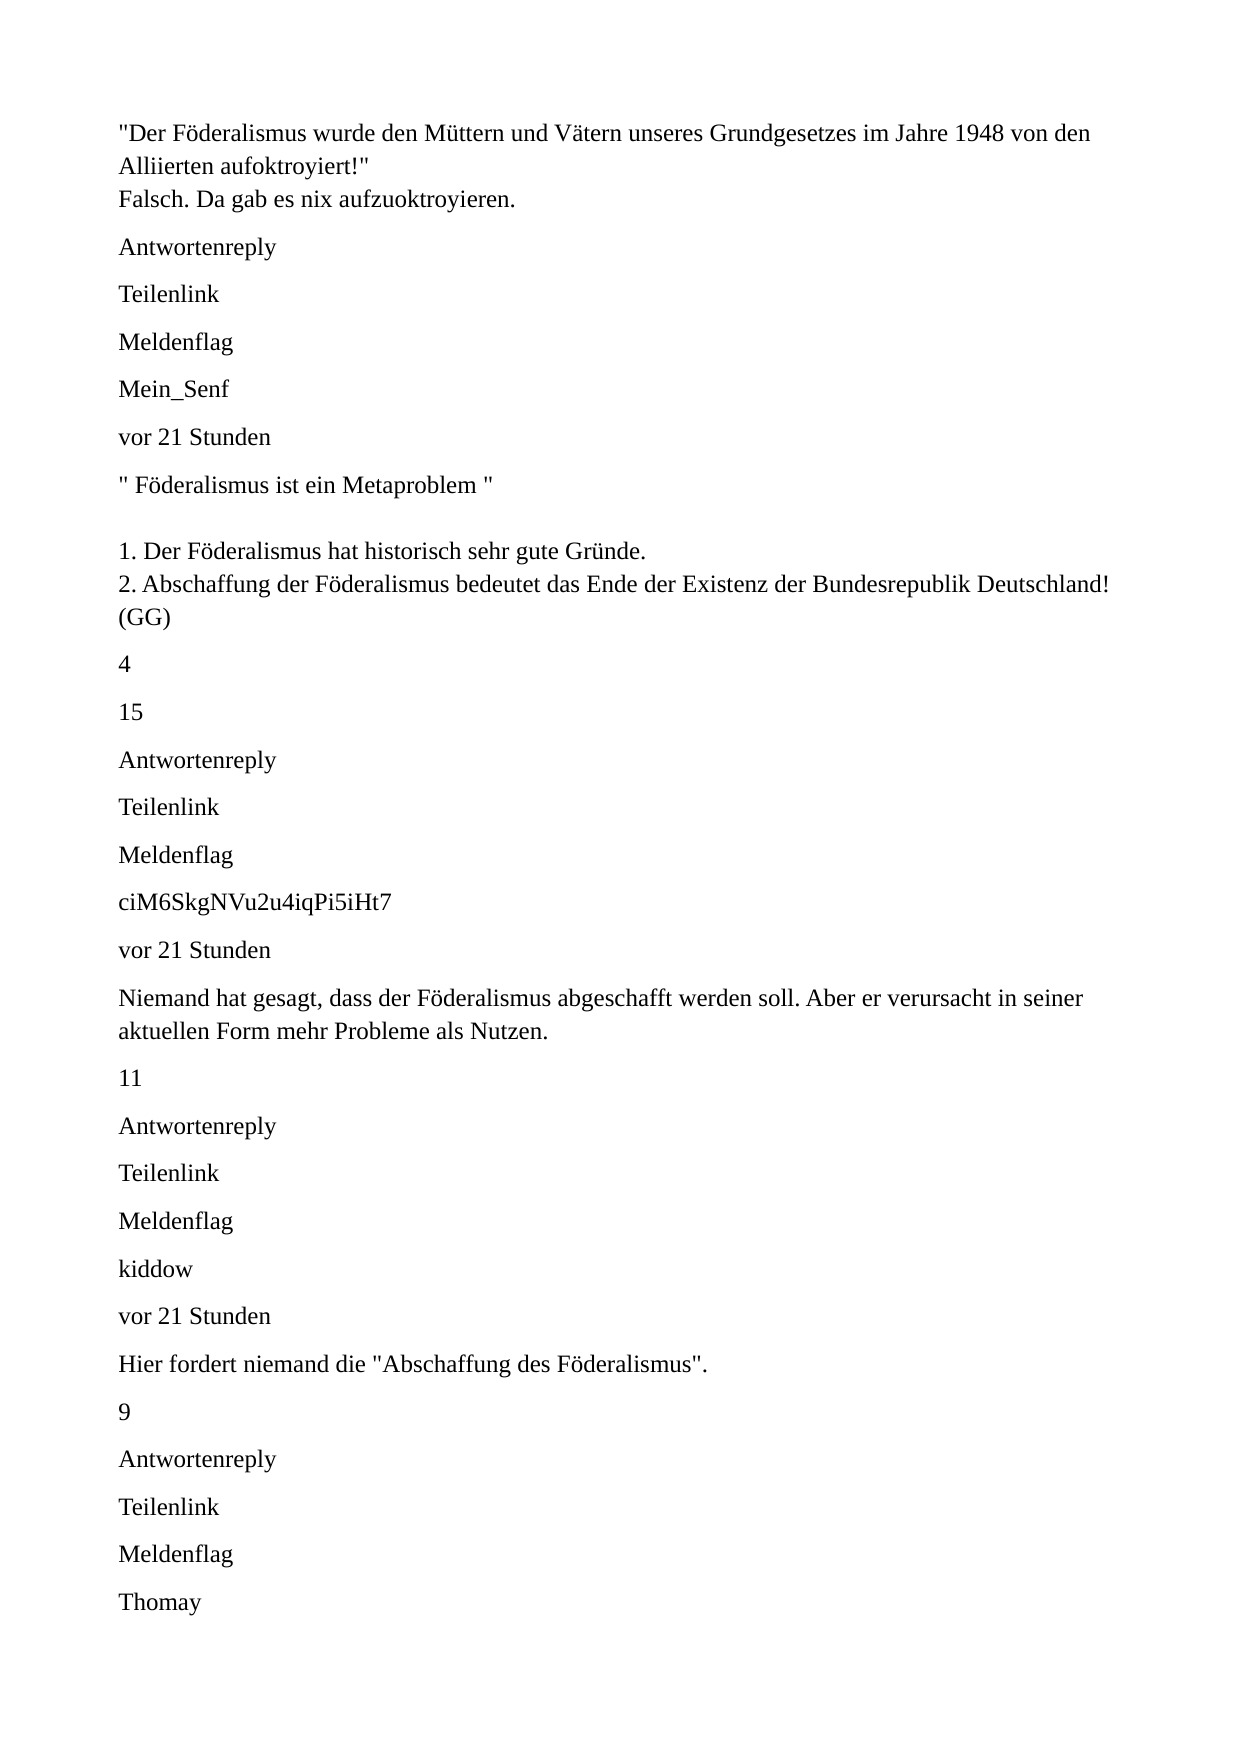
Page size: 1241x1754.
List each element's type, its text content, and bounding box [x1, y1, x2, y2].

text Antwortenreply [118, 1111, 1122, 1140]
text vor 21 Stunden [118, 1301, 1122, 1330]
text Niemand hat gesagt, dass der Föderalismus abgeschafft werden soll. Aber er verursacht in seiner aktuellen Form mehr Probleme als Nutzen. [118, 983, 1122, 1044]
text " Föderalismus ist ein Metaproblem " 1. Der Föderalismus hat historisch sehr gute Gründe. 2. Abschaffung der Föderalismus bedeutet das Ende der Existenz der Bundesrepublik Deutschland! (GG) [118, 470, 1122, 631]
text Antwortenreply [118, 232, 1122, 261]
text Meldenflag [118, 840, 1122, 869]
text 4 [118, 649, 1122, 678]
text Antwortenreply [118, 1444, 1122, 1473]
text "Der Föderalismus wurde den Müttern und Vätern unseres Grundgesetzes im Jahre 1948 von den Alliierten aufoktroyiert!" Falsch. Da gab es nix aufzuoktroyieren. [118, 118, 1122, 213]
text vor 21 Stunden [118, 935, 1122, 964]
text Meldenflag [118, 327, 1122, 356]
text Meldenflag [118, 1206, 1122, 1235]
text ciM6SkgNVu2u4iqPi5iHt7 [118, 887, 1122, 916]
text Teilenlink [118, 1492, 1122, 1521]
text Teilenlink [118, 792, 1122, 821]
text Mein_Senf [118, 374, 1122, 403]
text Teilenlink [118, 1158, 1122, 1187]
text Meldenflag [118, 1539, 1122, 1568]
text Teilenlink [118, 279, 1122, 308]
text 15 [118, 697, 1122, 726]
text Hier fordert niemand die "Abschaffung des Föderalismus". [118, 1349, 1122, 1378]
text Thomay [118, 1587, 1122, 1616]
text 9 [118, 1397, 1122, 1425]
text vor 21 Stunden [118, 422, 1122, 451]
text 11 [118, 1063, 1122, 1092]
text kiddow [118, 1254, 1122, 1282]
text Antwortenreply [118, 745, 1122, 773]
